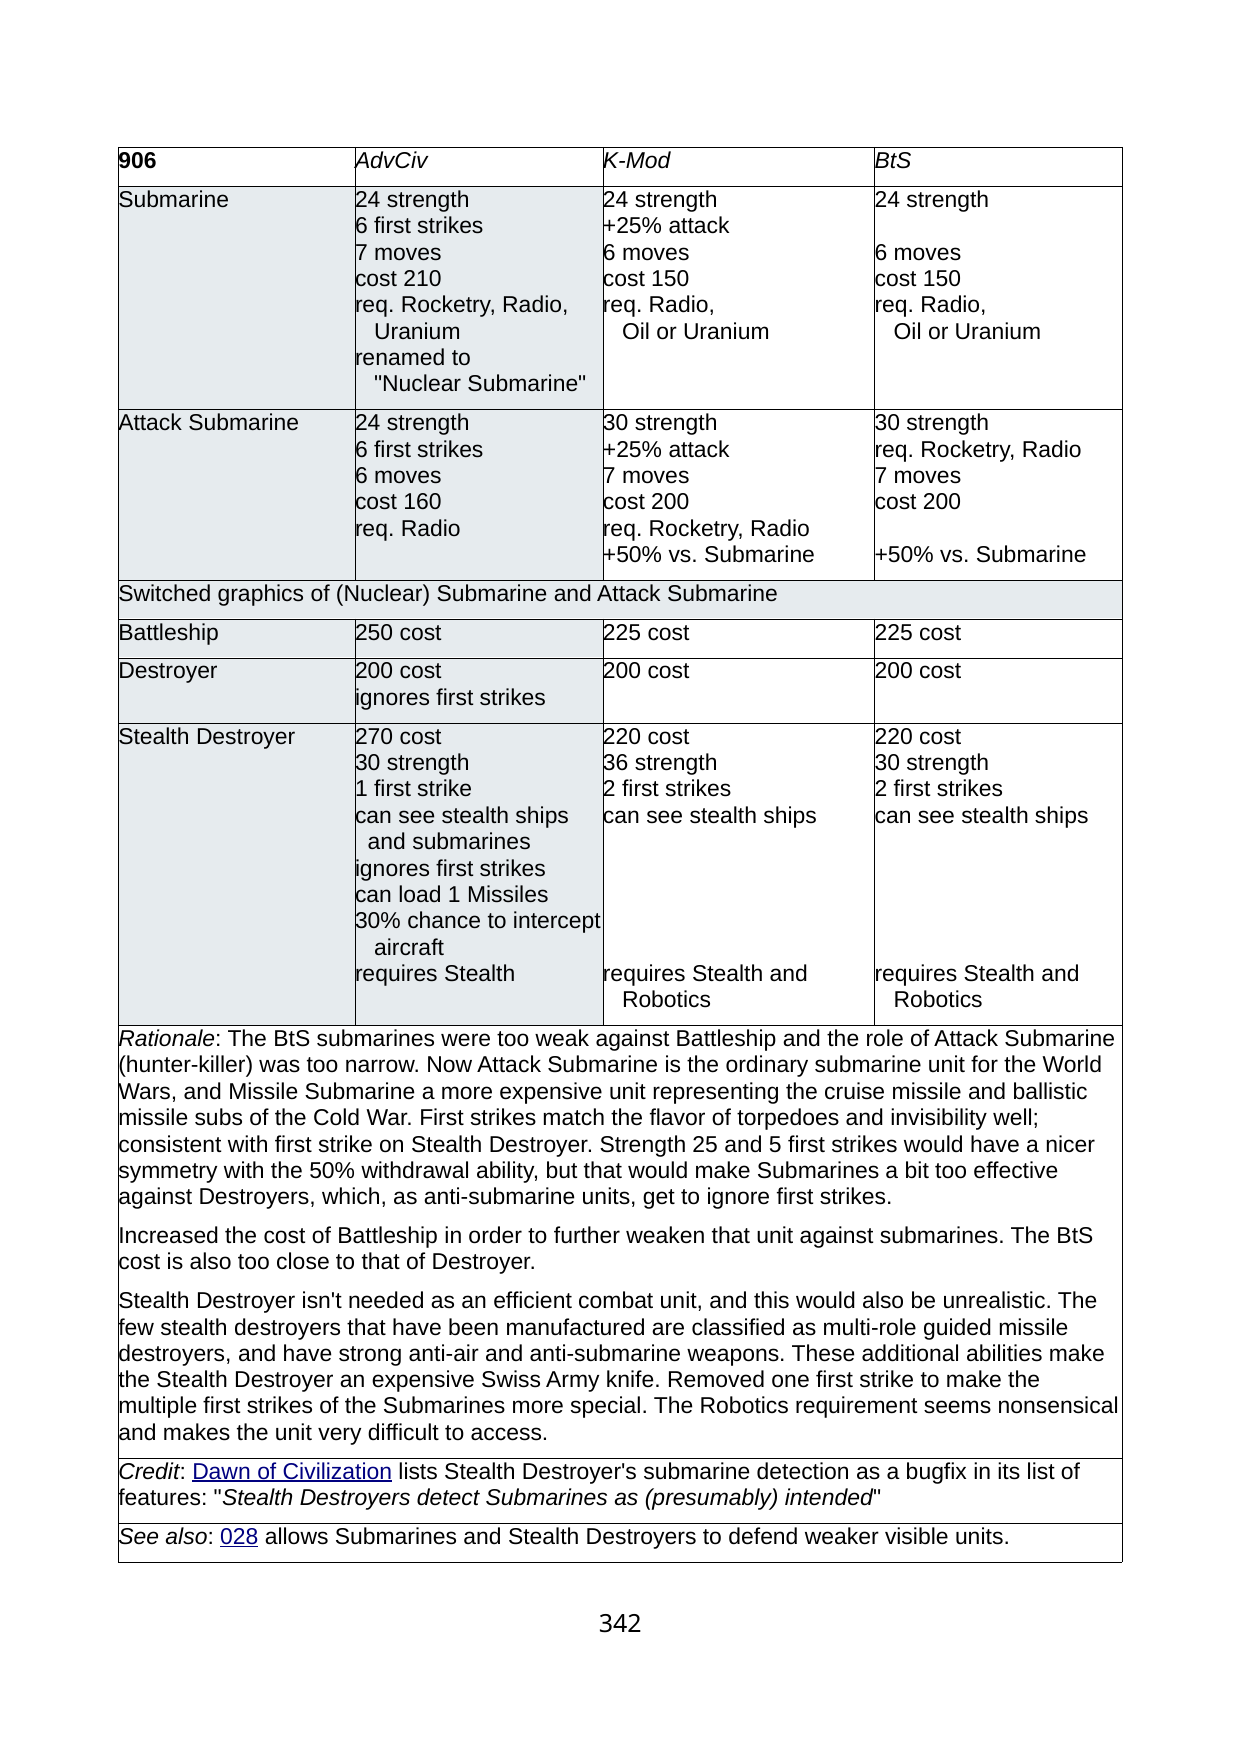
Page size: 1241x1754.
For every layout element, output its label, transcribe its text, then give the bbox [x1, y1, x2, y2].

table_cell Submarine [119, 187, 355, 409]
table_cell Credit: Dawn of Civilization lists Stealth Destroyer's submarine detection as a bugfix in its list of features: "Stealth Destroyers detect Submarines as (presumably) intended" [119, 1459, 1122, 1523]
table_cell 225 cost [875, 620, 1122, 657]
table_header 906 [119, 148, 355, 186]
table_header AdvCiv [356, 148, 603, 186]
table_cell 225 cost [604, 620, 874, 657]
table_cell 250 cost [356, 620, 603, 657]
table_cell 200 cost ignores first strikes [356, 659, 603, 723]
table_cell 30 strength req. Rocketry, Radio 7 moves cost 200 +50% vs. Submarine [875, 410, 1122, 580]
table_cell 24 strength 6 first strikes 6 moves cost 160 req. Radio [356, 410, 603, 580]
table_cell Switched graphics of (Nuclear) Submarine and Attack Submarine [119, 581, 1122, 618]
table_cell Stealth Destroyer [119, 724, 355, 1025]
table_cell 220 cost 30 strength 2 first strikes can see stealth ships requires Stealth and Robotics [875, 724, 1122, 1025]
table_cell 24 strength +25% attack 6 moves cost 150 req. Radio, Oil or Uranium [604, 187, 874, 409]
table_cell 270 cost 30 strength 1 first strike can see stealth ships and submarines ignores first strikes can load 1 Missiles 30% chance to intercept aircraft requires Stealth [356, 724, 603, 1025]
table_cell See also: 028 allows Submarines and Stealth Destroyers to defend weaker visible units. [119, 1524, 1122, 1562]
table_header K-Mod [604, 148, 874, 186]
table_header BtS [875, 148, 1122, 186]
table_cell 200 cost [875, 659, 1122, 723]
table_cell Rationale: The BtS submarines were too weak against Battleship and the role of Attack Submarine (hunter-killer) was too narrow. Now Attack Submarine is the ordinary submarine unit for the World Wars, and Missile Submarine a more expensive unit representing the cruise missile and ballistic missile subs of the Cold War. First strikes match the flavor of torpedoes and invisibility well; consistent with first strike on Stealth Destroyer. Strength 25 and 5 first strikes would have a nicer symmetry with the 50% withdrawal ability, but that would make Submarines a bit too effective against Destroyers, which, as anti-submarine units, get to ignore first strikes. Increased the cost of Battleship in order to further weaken that unit against submarines. The BtS cost is also too close to that of Destroyer. Stealth Destroyer isn't needed as an efficient combat unit, and this would also be unrealistic. The few stealth destroyers that have been manufactured are classified as multi-role guided missile destroyers, and have strong anti-air and anti-submarine weapons. These additional abilities make the Stealth Destroyer an expensive Swiss Army knife. Removed one first strike to make the multiple first strikes of the Submarines more special. The Robotics requirement seems nonsensical and makes the unit very difficult to access. [119, 1026, 1122, 1458]
table_cell Destroyer [119, 659, 355, 723]
table_cell 30 strength +25% attack 7 moves cost 200 req. Rocketry, Radio +50% vs. Submarine [604, 410, 874, 580]
table_cell 200 cost [604, 659, 874, 723]
table_cell 220 cost 36 strength 2 first strikes can see stealth ships requires Stealth and Robotics [604, 724, 874, 1025]
table_cell 24 strength 6 first strikes 7 moves cost 210 req. Rocketry, Radio, Uranium renamed to "Nuclear Submarine" [356, 187, 603, 409]
table_cell Battleship [119, 620, 355, 657]
table_cell 24 strength 6 moves cost 150 req. Radio, Oil or Uranium [875, 187, 1122, 409]
table_cell Attack Submarine [119, 410, 355, 580]
